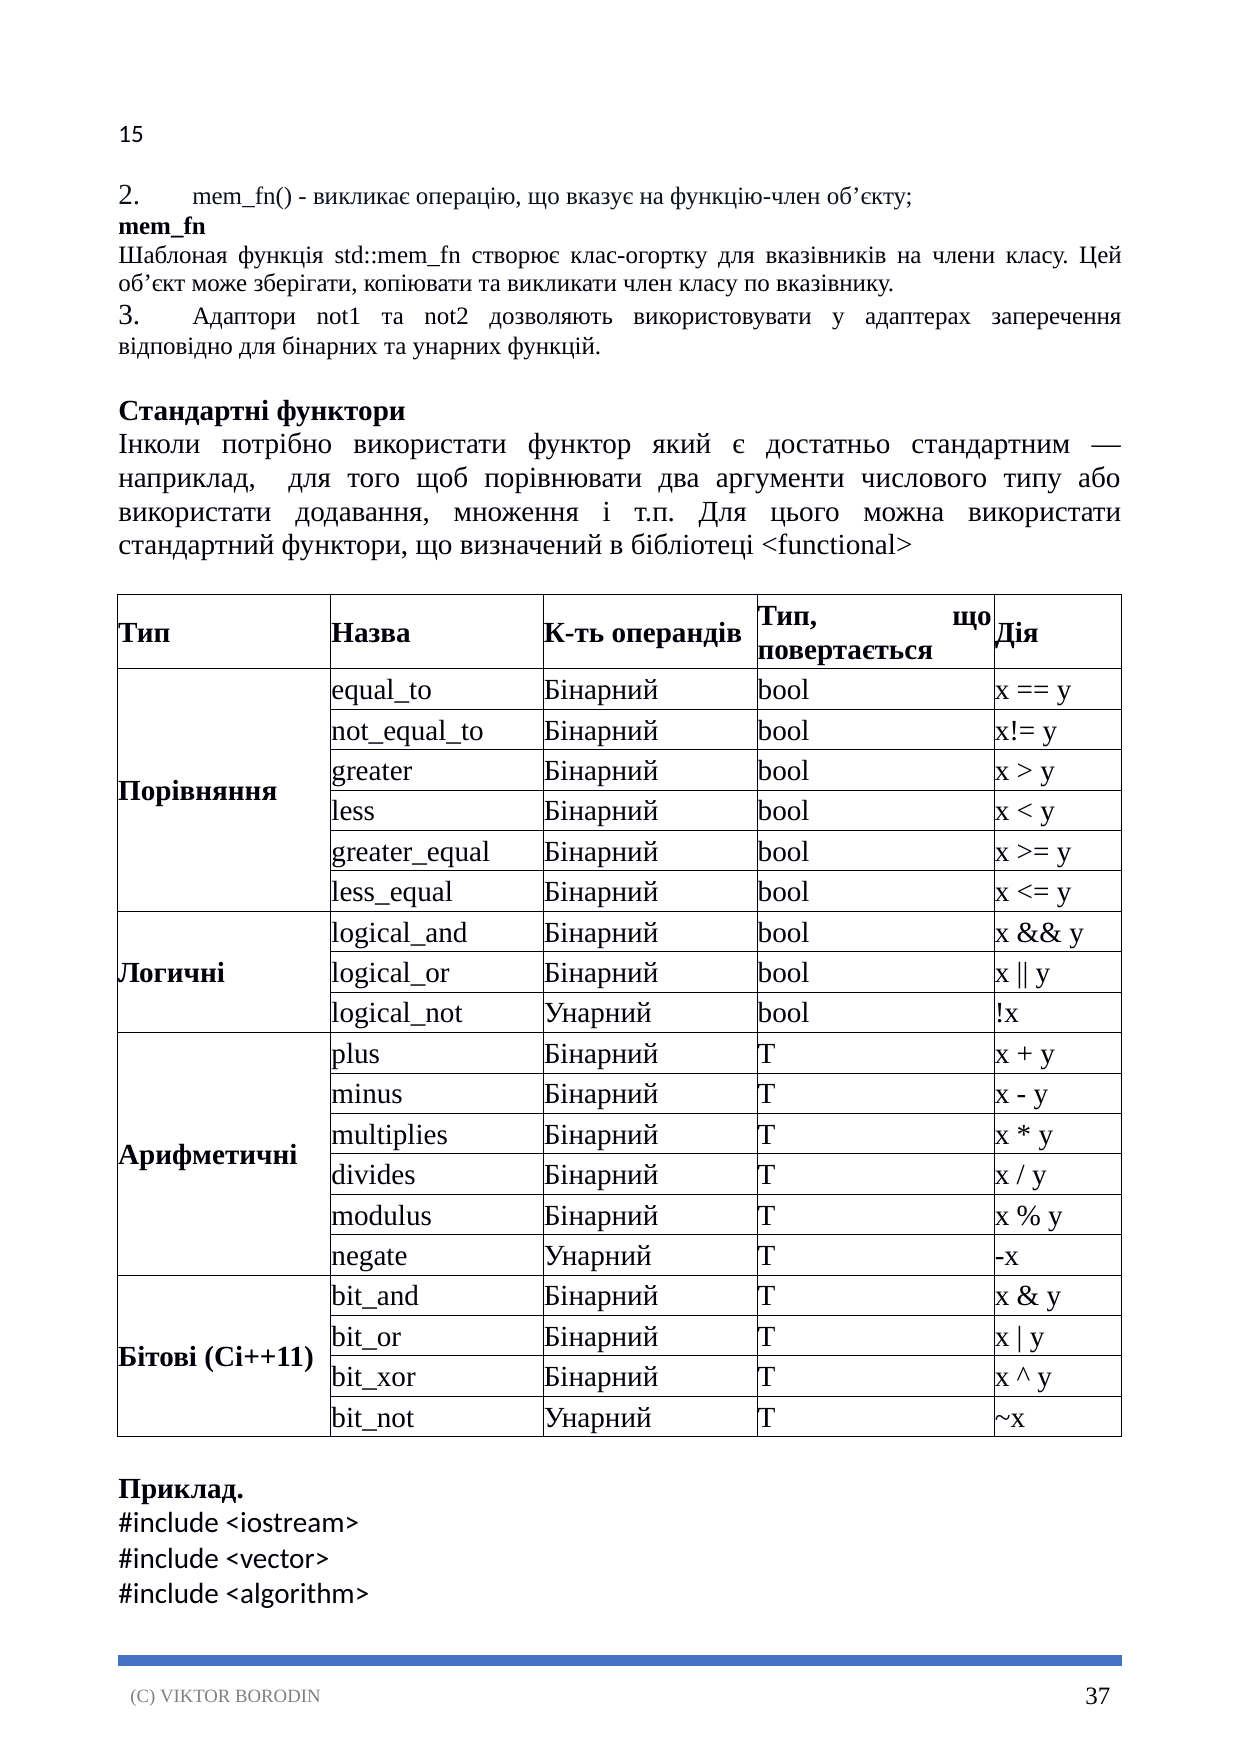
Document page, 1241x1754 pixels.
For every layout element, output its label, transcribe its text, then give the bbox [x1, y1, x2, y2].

table_cell x | y [995, 1316, 1121, 1355]
table_cell T [758, 1195, 994, 1234]
table_cell bool [758, 993, 994, 1032]
table_cell T [758, 1114, 994, 1153]
text #include <iostream> [118, 1504, 1122, 1540]
table_cell logical_or [331, 952, 543, 992]
text Стандартні функтори [118, 393, 1122, 427]
table_cell Унарний [544, 993, 757, 1032]
table_cell Бінарний [544, 750, 757, 789]
table_cell x || y [995, 952, 1121, 992]
table_cell Бінарний [544, 1356, 757, 1396]
table_cell x - y [995, 1074, 1121, 1113]
table_header Тип, що повертається [758, 595, 994, 668]
table_cell x == y [995, 669, 1121, 709]
table_cell Бінарний [544, 952, 757, 992]
table_cell x % y [995, 1195, 1121, 1234]
subtitle mem_fn [118, 211, 1122, 240]
table_cell Бінарний [544, 710, 757, 749]
table_cell x < y [995, 791, 1121, 830]
table_header К-ть операндів [544, 595, 757, 668]
table_cell Бінарний [544, 669, 757, 709]
table_cell bit_or [331, 1316, 543, 1355]
text Інколи потрібно використати функтор який є достатньо стандартним — наприклад, для того щоб порівнювати два аргументи числового типу або використати додавання, множення і т.п. Для цього можна використати стандартний функтори, що визначений в бібліотеці <functional> [118, 427, 1122, 561]
table_cell Бінарний [544, 791, 757, 830]
table_cell Бінарний [544, 1154, 757, 1194]
table_cell not_equal_to [331, 710, 543, 749]
table_cell x <= y [995, 871, 1121, 911]
table_cell Бінарний [544, 831, 757, 870]
table_cell Арифметичні [118, 1033, 330, 1274]
table_cell Бінарний [544, 1316, 757, 1355]
table_cell ~x [995, 1397, 1121, 1436]
table_cell less [331, 791, 543, 830]
table_header Назва [331, 595, 543, 668]
table_cell x * y [995, 1114, 1121, 1153]
table_cell T [758, 1154, 994, 1194]
table_cell Логичні [118, 912, 330, 1032]
text #include <vector> [118, 1540, 1122, 1576]
text Приклад. [118, 1471, 1122, 1504]
table_cell less_equal [331, 871, 543, 911]
table_cell Бінарний [544, 1276, 757, 1315]
table_cell bit_and [331, 1276, 543, 1315]
table_cell x >= y [995, 831, 1121, 870]
table_cell logical_and [331, 912, 543, 951]
table_cell bool [758, 831, 994, 870]
table_cell x / y [995, 1154, 1121, 1194]
table_cell T [758, 1316, 994, 1355]
table_cell bool [758, 710, 994, 749]
table_cell bool [758, 750, 994, 789]
table_cell greater [331, 750, 543, 789]
text 15 [118, 118, 1122, 149]
table_cell T [758, 1356, 994, 1396]
table_cell negate [331, 1235, 543, 1274]
table_cell plus [331, 1033, 543, 1072]
table_cell x ^ y [995, 1356, 1121, 1396]
table_cell x & y [995, 1276, 1121, 1315]
table_cell x && y [995, 912, 1121, 951]
table_cell modulus [331, 1195, 543, 1234]
table_cell x > y [995, 750, 1121, 789]
table_cell logical_not [331, 993, 543, 1032]
table_cell equal_to [331, 669, 543, 709]
table_cell -x [995, 1235, 1121, 1274]
table_cell bool [758, 791, 994, 830]
table_header Дія [995, 595, 1121, 668]
table_cell bool [758, 669, 994, 709]
text #include <algorithm> [118, 1576, 1122, 1611]
table_cell minus [331, 1074, 543, 1113]
table_cell multiplies [331, 1114, 543, 1153]
table_cell bool [758, 912, 994, 951]
table_cell Бінарний [544, 1033, 757, 1072]
table_cell bool [758, 952, 994, 992]
table_cell divides [331, 1154, 543, 1194]
table_cell bool [758, 871, 994, 911]
table_cell T [758, 1235, 994, 1274]
table_cell Порівняння [118, 669, 330, 911]
table_cell Унарний [544, 1397, 757, 1436]
table_header Тип [118, 595, 330, 668]
text Шаблоная функція std::mem_fn створює клас-огортку для вказівників на члени класу. Цей об’єкт може зберігати, копіювати та викликати член класу по вказівнику. [118, 240, 1122, 297]
table_cell Бінарний [544, 1114, 757, 1153]
table_cell T [758, 1033, 994, 1072]
table_cell !x [995, 993, 1121, 1032]
list mem_fn() - викликає операцію, що вказує на функцію-член об’єкту; [118, 177, 1122, 211]
table_cell T [758, 1397, 994, 1436]
list Адаптори not1 та not2 дозволяють використовувати у адаптерах заперечення відповідно для бінарних та унарних функцій. [118, 297, 1122, 359]
table_cell x!= y [995, 710, 1121, 749]
table_cell greater_equal [331, 831, 543, 870]
table_cell Бінарний [544, 1074, 757, 1113]
table_cell Бінарний [544, 871, 757, 911]
table_cell Бінарний [544, 912, 757, 951]
table_cell T [758, 1074, 994, 1113]
table_cell bit_not [331, 1397, 543, 1436]
table_cell T [758, 1276, 994, 1315]
table_cell Бітові (Сі++11) [118, 1276, 330, 1436]
table_cell bit_xor [331, 1356, 543, 1396]
table_cell Бінарний [544, 1195, 757, 1234]
table_cell x + y [995, 1033, 1121, 1072]
table_cell Унарний [544, 1235, 757, 1274]
